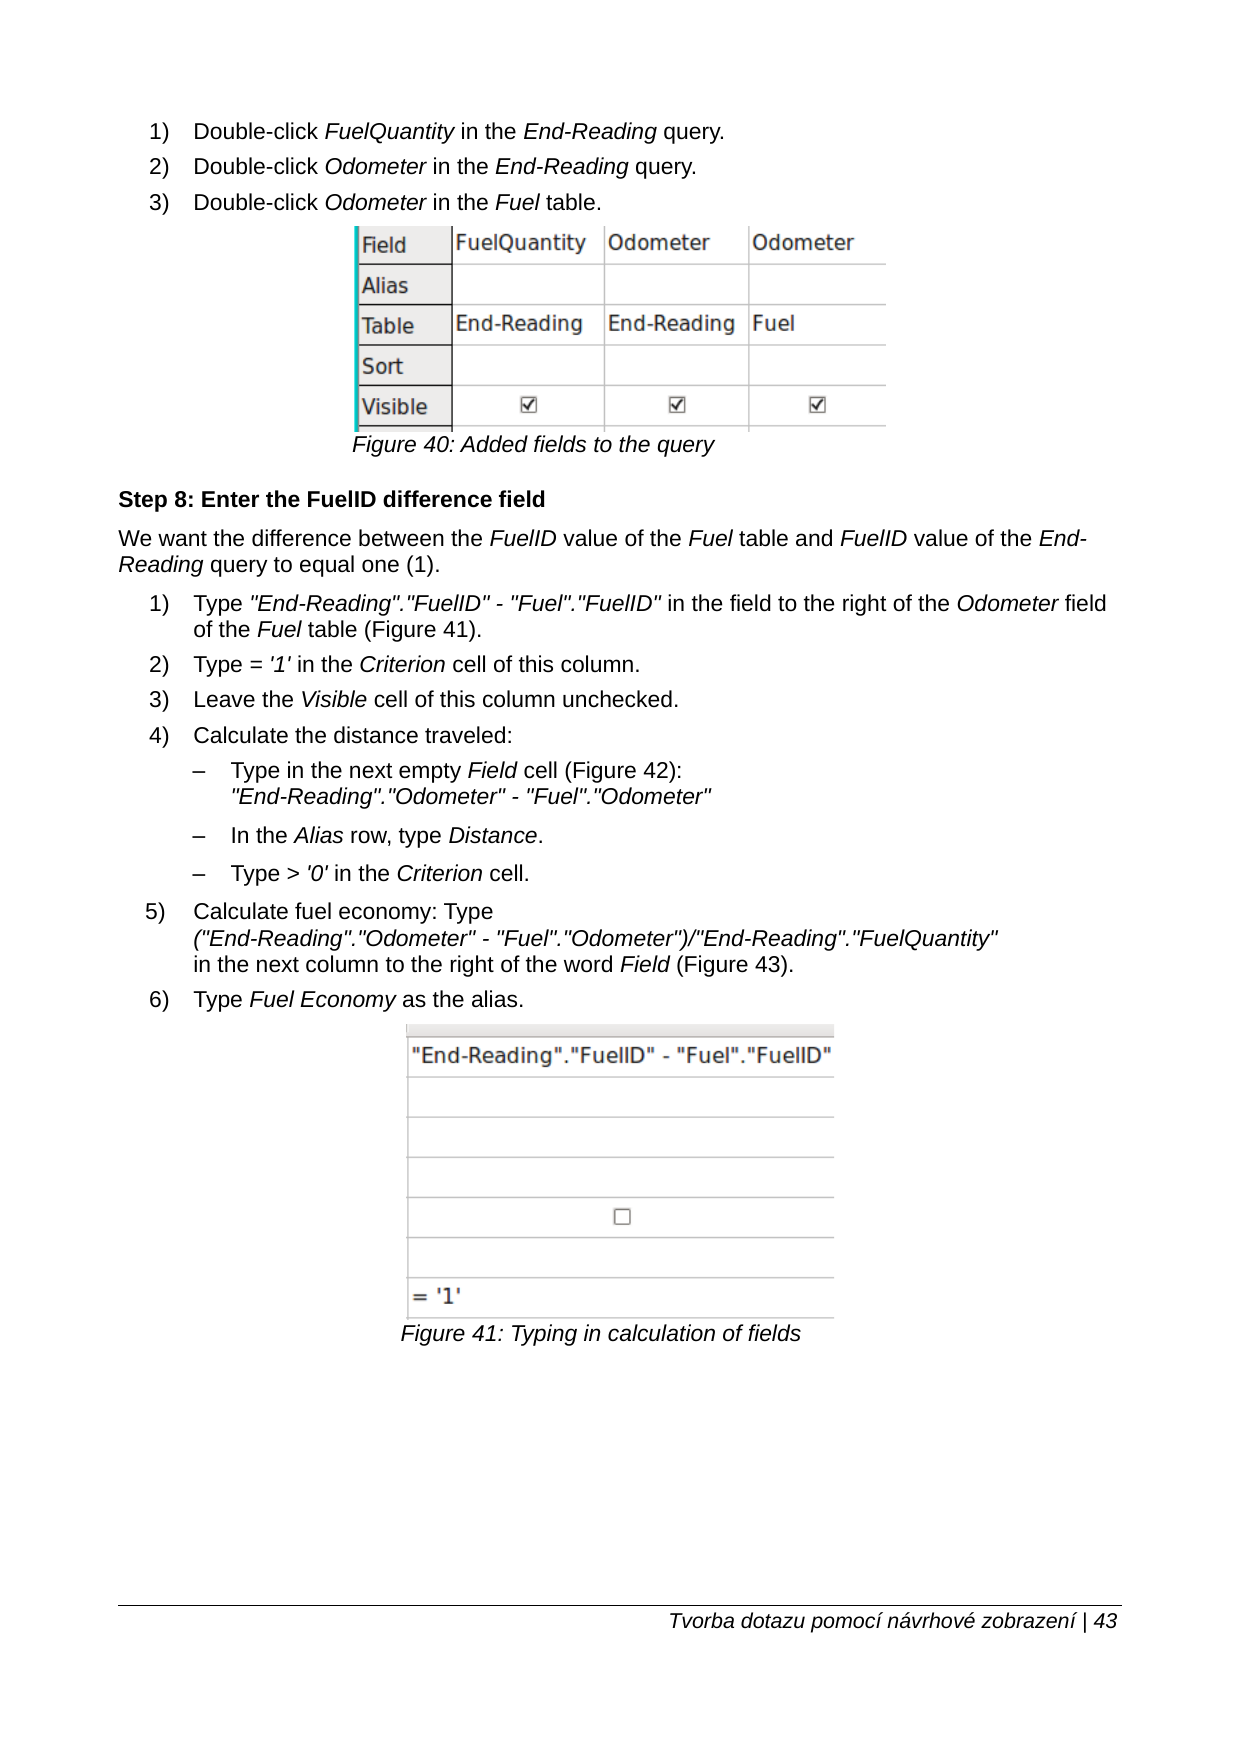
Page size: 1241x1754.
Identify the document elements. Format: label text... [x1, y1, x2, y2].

list Type > '0' in the Criterion cell. [192, 860, 1122, 886]
picture [406, 1024, 835, 1320]
list Type Fuel Economy as the alias. [169, 986, 1122, 1012]
list Double-click FuelQuantity in the End-Reading query. [169, 118, 1122, 144]
list Double-click Odometer in the Fuel table. [169, 188, 1122, 215]
list Double-click Odometer in the End-Reading query. [169, 153, 1122, 180]
list Calculate fuel economy: Type ("End-Reading"."Odometer" - "Fuel"."Odometer")/"End-Reading"."FuelQuantity" in the next column to the right of the word Field (Figure 43). [165, 898, 1122, 977]
list Type in the next empty Field cell (Figure 42): "End-Reading"."Odometer" - "Fuel"."Odometer" [192, 757, 1122, 809]
text Figure 41: Typing in calculation of fields [400, 1024, 840, 1346]
text Step 8: Enter the FuelID difference field [118, 486, 1122, 512]
list Leave the Visible cell of this column unchecked. [169, 686, 1122, 713]
picture [354, 226, 886, 432]
text Figure 40: Added fields to the query [352, 432, 888, 458]
list Type = '1' in the Criterion cell of this column. [169, 651, 1122, 678]
list Type "End-Reading"."FuelID" - "Fuel"."FuelID" in the field to the right of the Odometer field of the Fuel table (Figure 41). [169, 590, 1122, 642]
list In the Alias row, type Distance. [192, 822, 1122, 848]
text We want the difference between the FuelID value of the Fuel table and FuelID value of the End-Reading query to equal one (1). [118, 524, 1122, 577]
list Calculate the distance traveled: [169, 722, 1122, 748]
